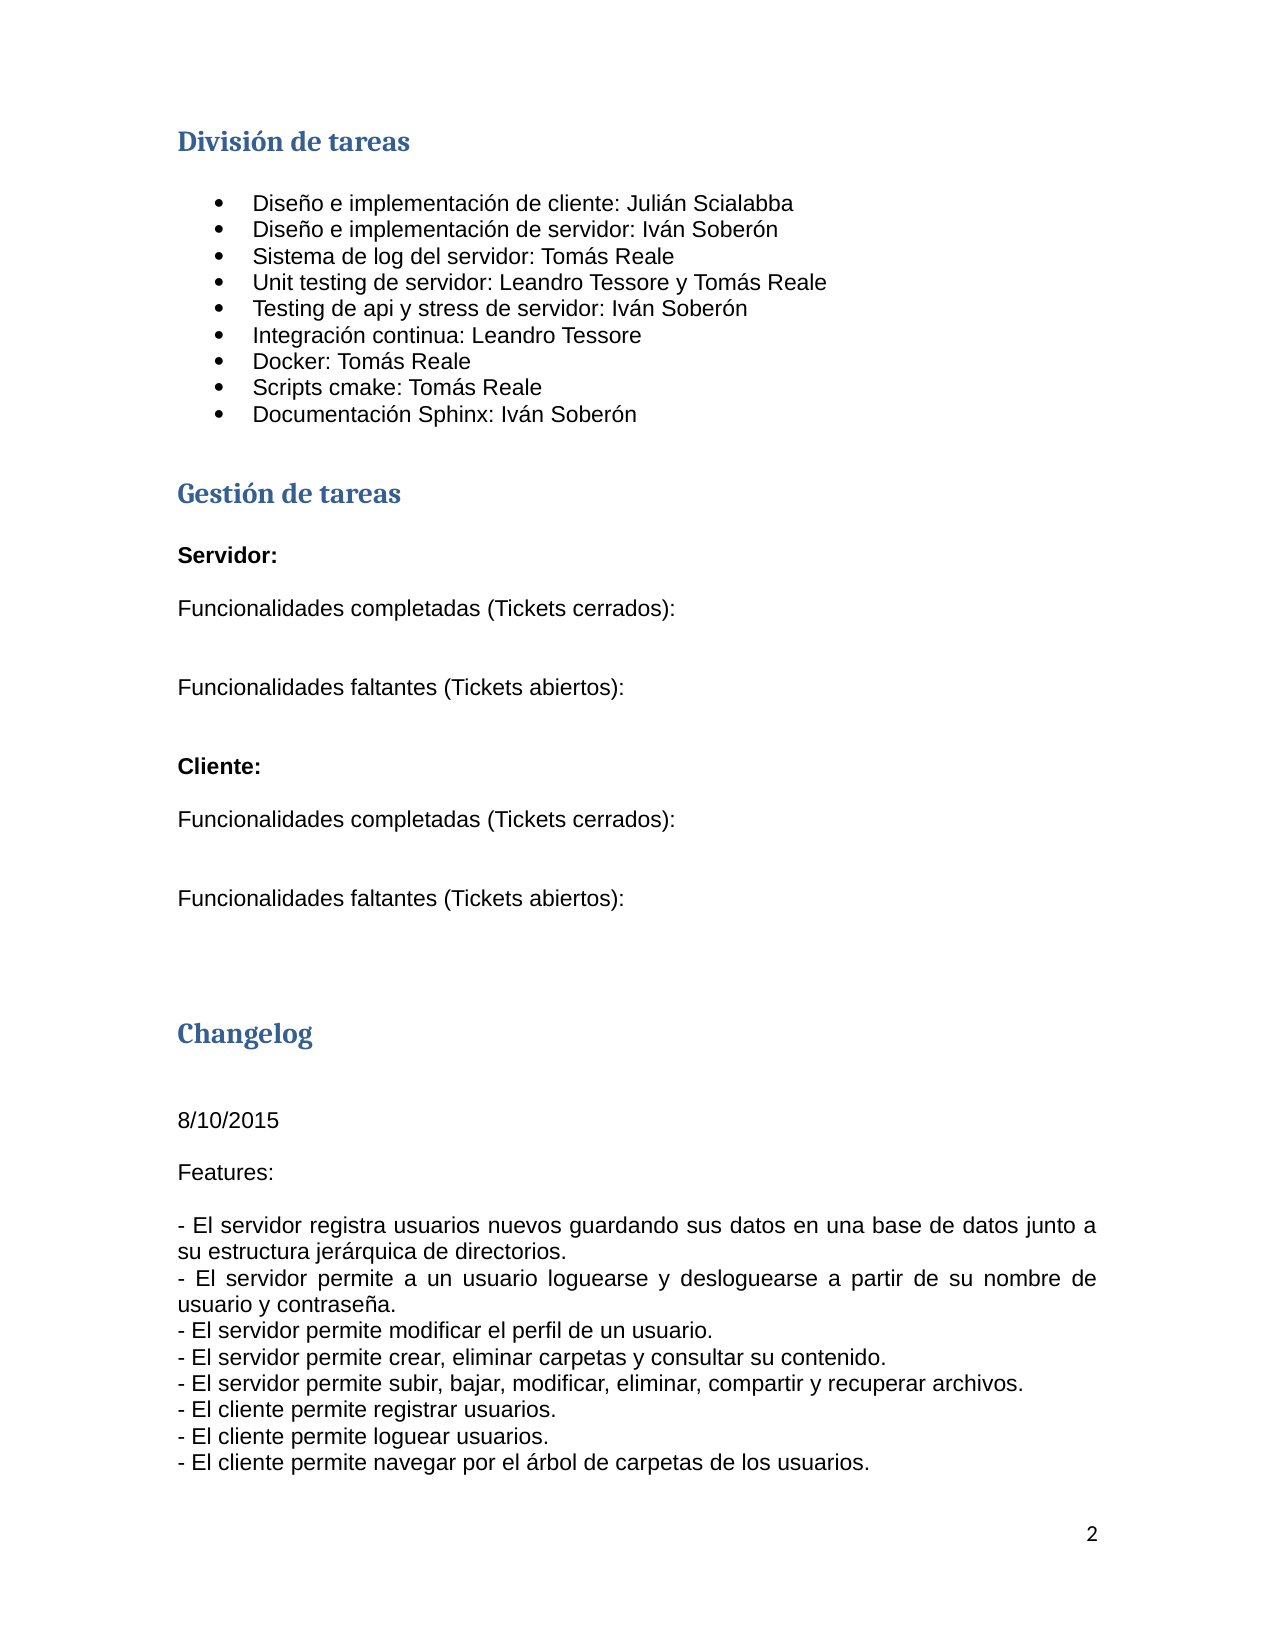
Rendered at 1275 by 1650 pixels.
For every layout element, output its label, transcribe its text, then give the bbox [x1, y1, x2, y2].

text - El servidor permite a un usuario loguearse y desloguearse a partir de su nombre de usuario y contraseña. [177, 1265, 1098, 1317]
text - El servidor registra usuarios nuevos guardando sus datos en una base de datos junto a su estructura jerárquica de directorios. [177, 1212, 1098, 1265]
text Funcionalidades completadas (Tickets cerrados): [177, 806, 1098, 832]
list Documentación Sphinx: Iván Soberón [215, 401, 1098, 427]
subtitle Changelog [177, 1017, 1098, 1051]
list Docker: Tomás Reale [215, 348, 1098, 374]
list Diseño e implementación de servidor: Iván Soberón [215, 216, 1098, 243]
text Funcionalidades faltantes (Tickets abiertos): [177, 884, 1098, 911]
text Features: [177, 1159, 1098, 1186]
subtitle Gestión de tareas [177, 477, 1098, 511]
text Servidor: [177, 542, 1098, 568]
list Integración continua: Leandro Tessore [215, 322, 1098, 348]
list Unit testing de servidor: Leandro Tessore y Tomás Reale [215, 269, 1098, 295]
text Cliente: [177, 753, 1098, 779]
text - El servidor permite crear, eliminar carpetas y consultar su contenido. [177, 1344, 1098, 1370]
text Funcionalidades completadas (Tickets cerrados): [177, 595, 1098, 621]
text Funcionalidades faltantes (Tickets abiertos): [177, 674, 1098, 700]
text - El cliente permite loguear usuarios. [177, 1423, 1098, 1449]
text - El cliente permite navegar por el árbol de carpetas de los usuarios. [177, 1449, 1098, 1476]
list Sistema de log del servidor: Tomás Reale [215, 243, 1098, 269]
list Diseño e implementación de cliente: Julián Scialabba [215, 190, 1098, 216]
list Testing de api y stress de servidor: Iván Soberón [215, 295, 1098, 322]
text 8/10/2015 [177, 1107, 1098, 1133]
text - El cliente permite registrar usuarios. [177, 1396, 1098, 1423]
text - El servidor permite modificar el perfil de un usuario. [177, 1317, 1098, 1344]
text - El servidor permite subir, bajar, modificar, eliminar, compartir y recuperar archivos. [177, 1370, 1098, 1396]
subtitle División de tareas [177, 125, 1098, 158]
list Scripts cmake: Tomás Reale [215, 374, 1098, 401]
